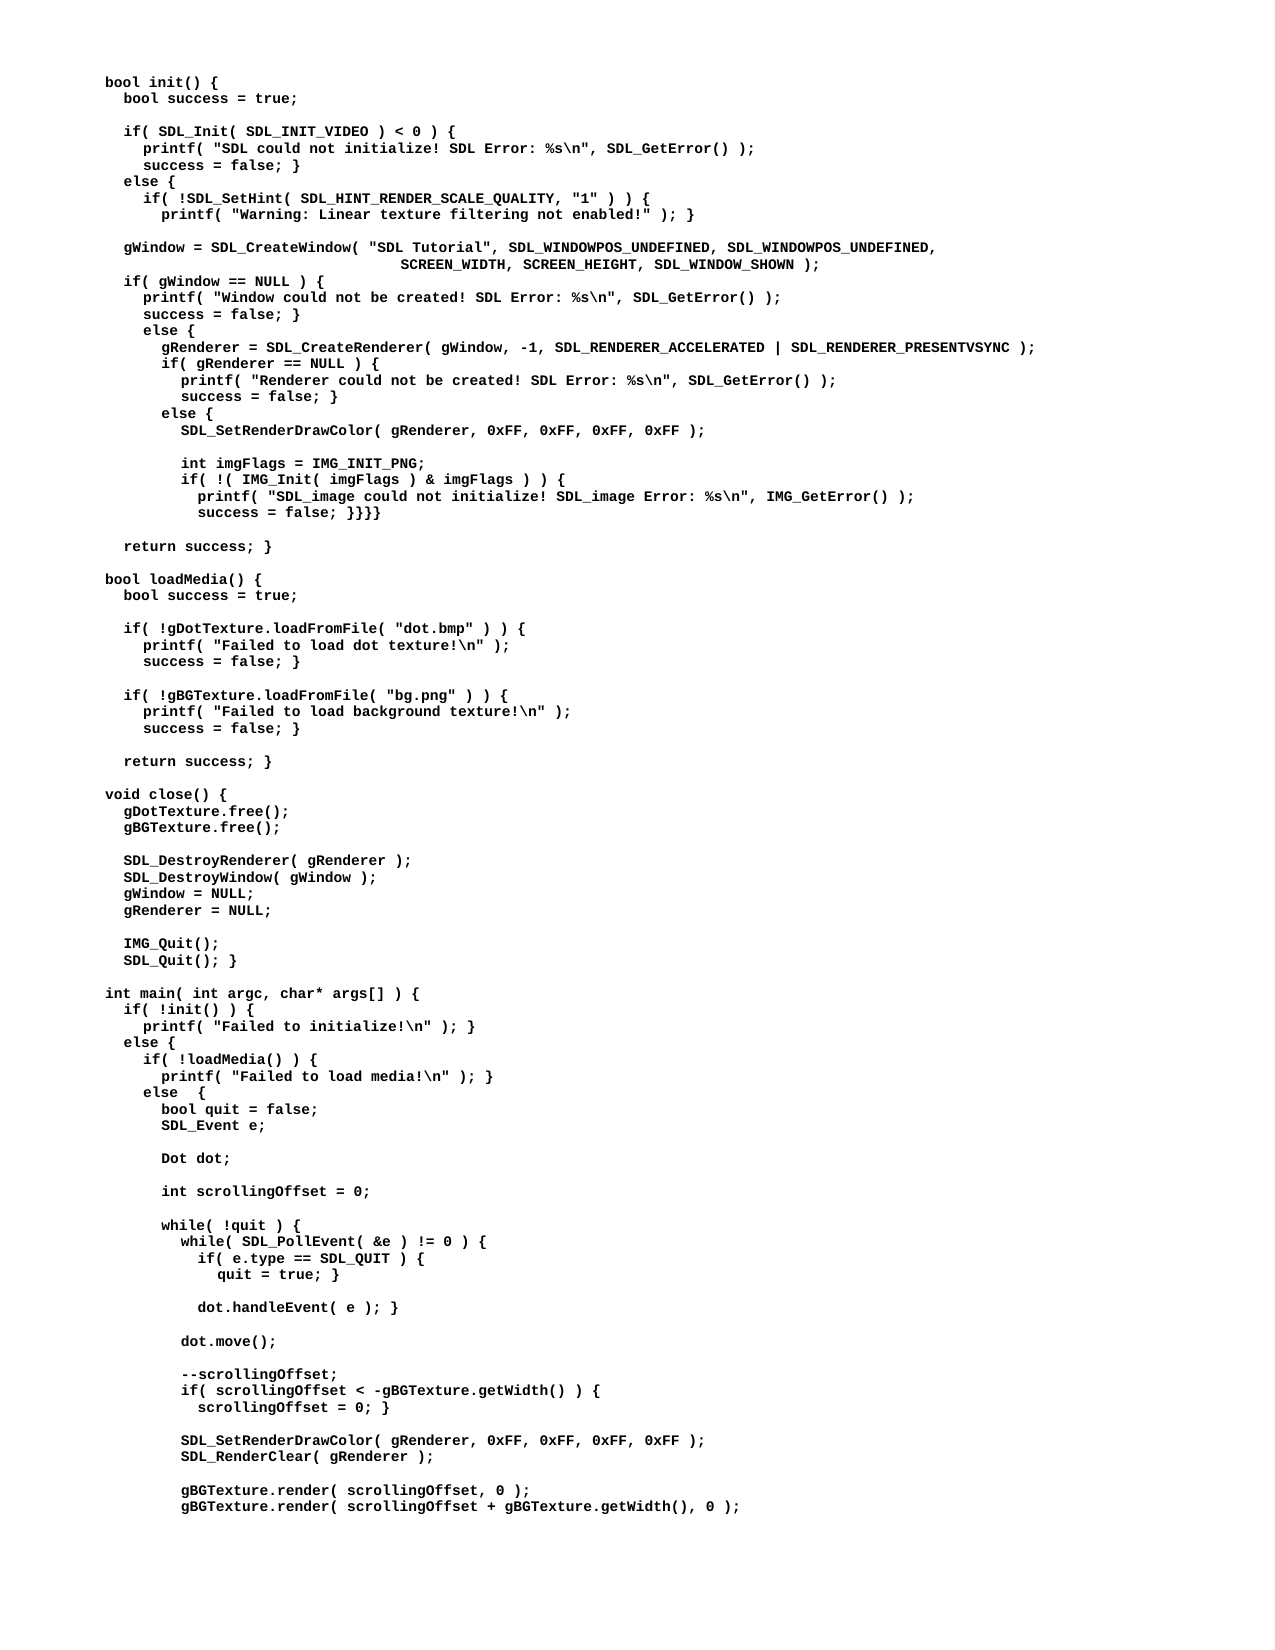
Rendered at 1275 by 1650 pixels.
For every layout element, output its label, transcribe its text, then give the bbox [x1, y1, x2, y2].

text --scrollingOffset; [105, 1367, 1170, 1383]
text success = false; } [105, 655, 1170, 671]
text bool success = true; [105, 92, 1170, 108]
text SDL_Event e; [105, 1118, 1170, 1135]
text dot.handleEvent( e ); } [105, 1301, 1170, 1317]
text if( gWindow == NULL ) { [105, 274, 1170, 290]
text int main( int argc, char* args[] ) { [105, 986, 1170, 1002]
text printf( "Warning: Linear texture filtering not enabled!" ); } [105, 207, 1170, 224]
text if( gRenderer == NULL ) { [105, 357, 1170, 373]
text SDL_DestroyWindow( gWindow ); [105, 870, 1170, 887]
text gRenderer = NULL; [105, 903, 1170, 920]
text printf( "Failed to load background texture!\n" ); [105, 704, 1170, 721]
text success = false; } [105, 158, 1170, 174]
text else { [105, 1085, 1170, 1102]
text bool quit = false; [105, 1102, 1170, 1118]
text SDL_SetRenderDrawColor( gRenderer, 0xFF, 0xFF, 0xFF, 0xFF ); [105, 1433, 1170, 1450]
text gBGTexture.render( scrollingOffset + gBGTexture.getWidth(), 0 ); [105, 1499, 1170, 1516]
text SDL_RenderClear( gRenderer ); [105, 1450, 1170, 1466]
text success = false; }}}} [105, 506, 1170, 522]
text IMG_Quit(); [105, 936, 1170, 953]
text void close() { [105, 787, 1170, 804]
text if( !( IMG_Init( imgFlags ) & imgFlags ) ) { [105, 472, 1170, 489]
text else { [105, 1036, 1170, 1052]
text if( !gDotTexture.loadFromFile( "dot.bmp" ) ) { [105, 622, 1170, 638]
text gRenderer = SDL_CreateRenderer( gWindow, -1, SDL_RENDERER_ACCELERATED | SDL_RENDERER_PRESENTVSYNC ); [105, 340, 1170, 357]
text success = false; } [105, 721, 1170, 737]
text bool loadMedia() { [105, 572, 1170, 588]
text if( SDL_Init( SDL_INIT_VIDEO ) < 0 ) { [105, 125, 1170, 141]
text bool init() { [105, 75, 1170, 92]
text printf( "SDL could not initialize! SDL Error: %s\n", SDL_GetError() ); [105, 141, 1170, 158]
text gDotTexture.free(); [105, 804, 1170, 820]
text scrollingOffset = 0; } [105, 1400, 1170, 1417]
text success = false; } [105, 307, 1170, 323]
text gWindow = SDL_CreateWindow( "SDL Tutorial", SDL_WINDOWPOS_UNDEFINED, SDL_WINDOWPOS_UNDEFINED, [105, 241, 1170, 257]
text SDL_SetRenderDrawColor( gRenderer, 0xFF, 0xFF, 0xFF, 0xFF ); [105, 423, 1170, 439]
text printf( "SDL_image could not initialize! SDL_image Error: %s\n", IMG_GetError() ); [105, 489, 1170, 506]
text while( !quit ) { [105, 1218, 1170, 1234]
text return success; } [105, 539, 1170, 555]
text if( !SDL_SetHint( SDL_HINT_RENDER_SCALE_QUALITY, "1" ) ) { [105, 191, 1170, 207]
text printf( "Renderer could not be created! SDL Error: %s\n", SDL_GetError() ); [105, 373, 1170, 390]
text if( !init() ) { [105, 1002, 1170, 1019]
text Dot dot; [105, 1152, 1170, 1168]
text SCREEN_WIDTH, SCREEN_HEIGHT, SDL_WINDOW_SHOWN ); [105, 257, 1170, 274]
text printf( "Failed to load media!\n" ); } [105, 1069, 1170, 1085]
text if( e.type == SDL_QUIT ) { [105, 1251, 1170, 1267]
text if( !gBGTexture.loadFromFile( "bg.png" ) ) { [105, 688, 1170, 704]
text bool success = true; [105, 588, 1170, 605]
text return success; } [105, 754, 1170, 771]
text printf( "Failed to load dot texture!\n" ); [105, 638, 1170, 655]
text int imgFlags = IMG_INIT_PNG; [105, 456, 1170, 472]
text if( !loadMedia() ) { [105, 1052, 1170, 1069]
text dot.move(); [105, 1334, 1170, 1350]
text success = false; } [105, 390, 1170, 406]
text int scrollingOffset = 0; [105, 1185, 1170, 1201]
text gBGTexture.free(); [105, 820, 1170, 837]
text printf( "Window could not be created! SDL Error: %s\n", SDL_GetError() ); [105, 290, 1170, 307]
text else { [105, 406, 1170, 423]
text if( scrollingOffset < -gBGTexture.getWidth() ) { [105, 1383, 1170, 1400]
text gBGTexture.render( scrollingOffset, 0 ); [105, 1483, 1170, 1499]
text SDL_DestroyRenderer( gRenderer ); [105, 853, 1170, 870]
text printf( "Failed to initialize!\n" ); } [105, 1019, 1170, 1036]
text else { [105, 174, 1170, 191]
text while( SDL_PollEvent( &e ) != 0 ) { [105, 1234, 1170, 1251]
text quit = true; } [105, 1267, 1170, 1284]
text else { [105, 323, 1170, 340]
text SDL_Quit(); } [105, 953, 1170, 969]
text gWindow = NULL; [105, 887, 1170, 903]
